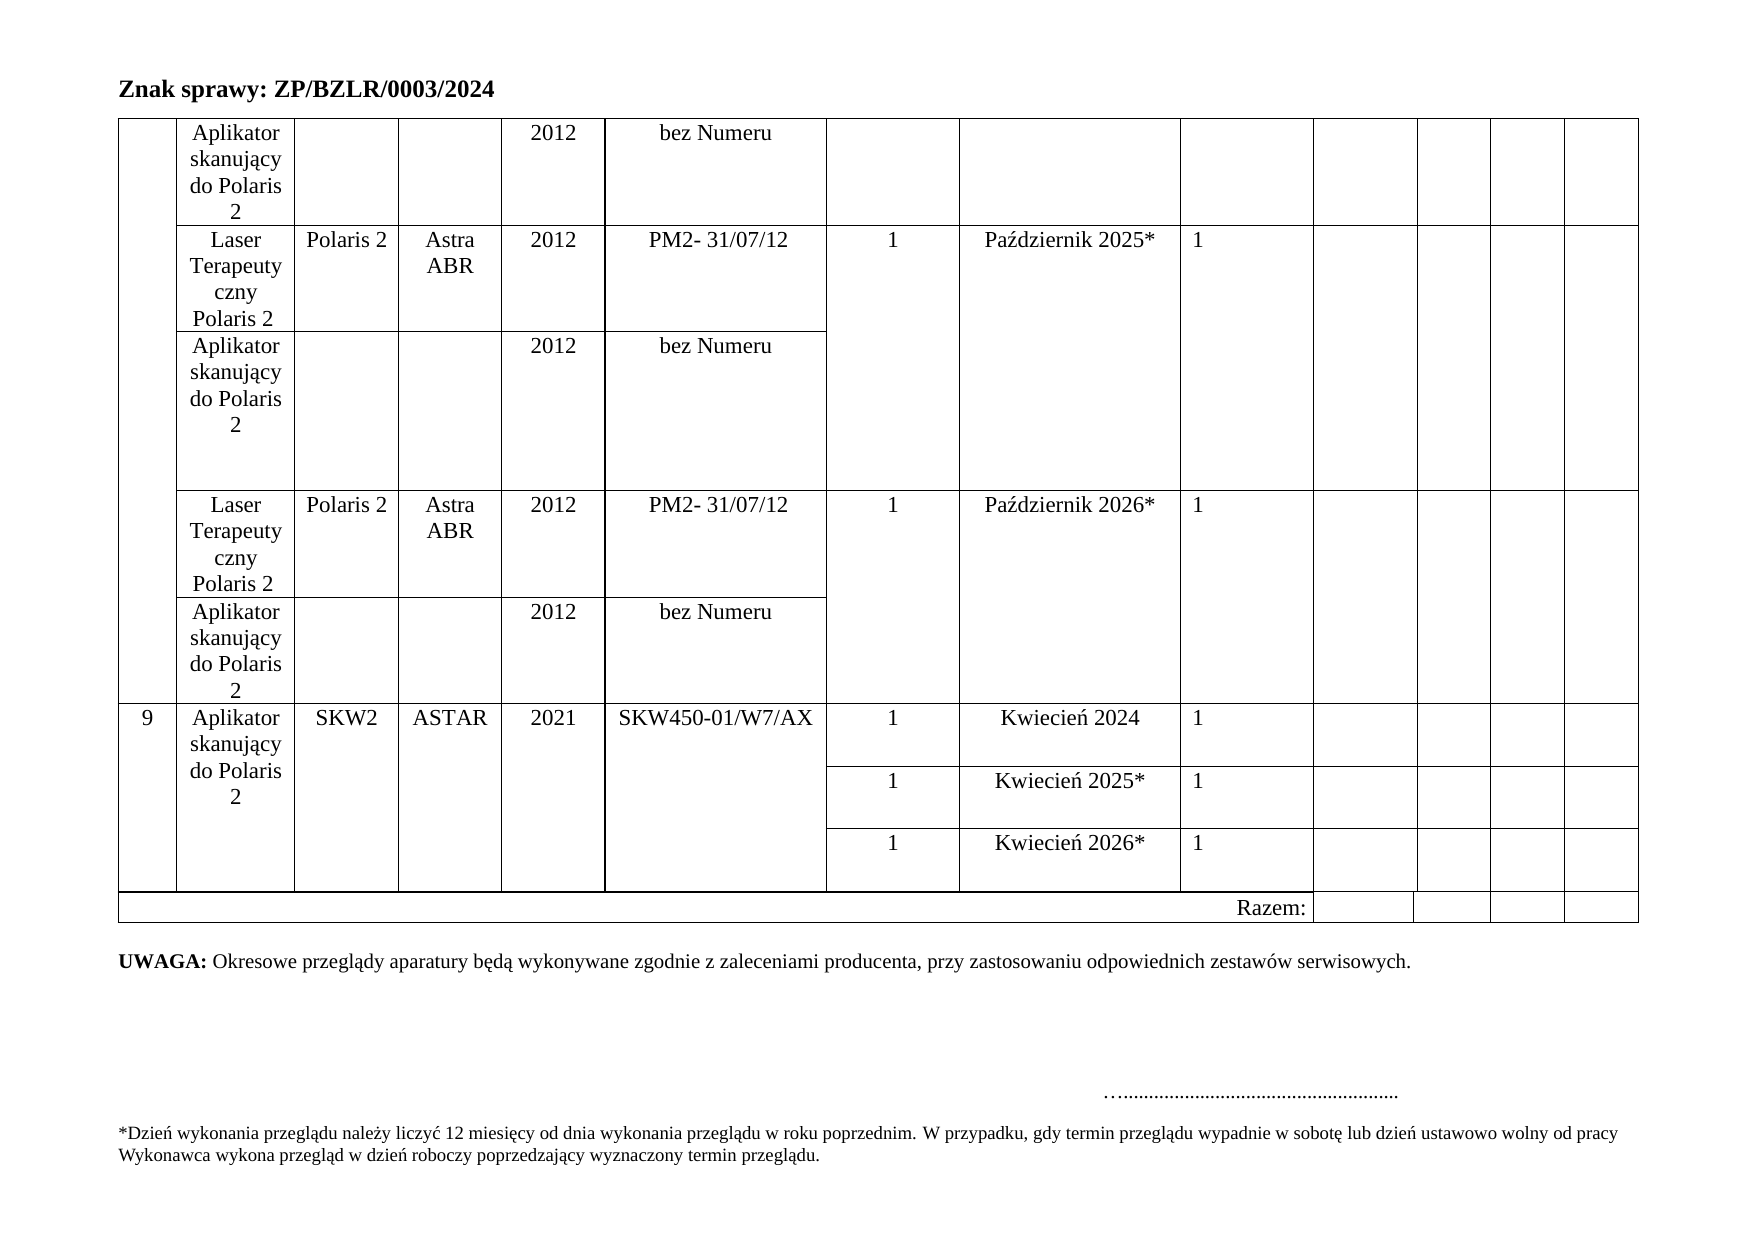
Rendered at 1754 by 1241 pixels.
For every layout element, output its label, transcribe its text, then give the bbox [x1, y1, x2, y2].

table_cell [295, 119, 398, 224]
table_cell 9 [119, 704, 176, 891]
table_cell [119, 119, 176, 703]
table_cell [1565, 226, 1638, 490]
table_cell SKW450-01/W7/AX [606, 704, 826, 891]
table_cell Laser Terapeutyczny Polaris 2 [177, 491, 294, 597]
table_cell [1565, 829, 1638, 891]
table_cell Laser Terapeutyczny Polaris 2 [177, 226, 294, 331]
table_cell 1 [827, 491, 959, 703]
table_cell [1181, 119, 1313, 224]
table_cell Aplikator skanujący do Polaris 2 [177, 119, 294, 224]
table_cell [1491, 491, 1564, 703]
table_cell [1314, 829, 1417, 891]
table_cell [827, 119, 959, 224]
table_cell [399, 598, 501, 703]
table_cell [295, 332, 398, 490]
table_cell Aplikator skanujący do Polaris 2 [177, 704, 294, 891]
table_cell [399, 119, 501, 224]
table_cell [1565, 119, 1638, 224]
text …...................................................... [1077, 1078, 1619, 1103]
table_cell 1 [827, 704, 959, 766]
table_cell [1314, 226, 1417, 490]
table_cell [1491, 704, 1564, 766]
table_cell Październik 2025* [960, 226, 1180, 490]
table_cell bez Numeru [606, 119, 826, 224]
table_cell Październik 2026* [960, 491, 1180, 703]
table_cell [1314, 119, 1417, 224]
table_cell Aplikator skanujący do Polaris 2 [177, 598, 294, 703]
table_cell [1314, 704, 1417, 766]
table_cell [1418, 829, 1490, 891]
table_cell [1491, 767, 1564, 828]
table_cell 1 [1181, 829, 1313, 891]
table_cell Aplikator skanujący do Polaris 2 [177, 332, 294, 490]
table_cell 1 [827, 829, 959, 891]
table_cell [1418, 119, 1490, 224]
table_cell PM2- 31/07/12 [606, 226, 826, 331]
table_cell Astra ABR [399, 226, 501, 331]
table_cell Astra ABR [399, 491, 501, 597]
table_cell ASTAR [399, 704, 501, 891]
table_cell 1 [1181, 226, 1313, 490]
table_cell [1565, 491, 1638, 703]
table_header [1565, 892, 1638, 922]
table_cell PM2- 31/07/12 [606, 491, 826, 597]
table_cell 2012 [502, 332, 604, 490]
table_cell [1418, 767, 1490, 828]
table_header [1414, 892, 1490, 922]
table_cell 1 [1181, 767, 1313, 828]
table_cell [1491, 226, 1564, 490]
table_cell bez Numeru [606, 332, 826, 490]
table_cell [1314, 491, 1417, 703]
table_cell Kwiecień 2026* [960, 829, 1180, 891]
table_cell [960, 119, 1180, 224]
table_cell 1 [827, 226, 959, 490]
table_cell [1418, 491, 1490, 703]
table_cell 1 [1181, 704, 1313, 766]
table_cell 1 [1181, 491, 1313, 703]
text UWAGA: Okresowe przeglądy aparatury będą wykonywane zgodnie z zaleceniami producenta, przy zastosowaniu odpowiednich zestawów serwisowych. [118, 949, 1624, 973]
table_cell Polaris 2 [295, 491, 398, 597]
table_cell [1491, 119, 1564, 224]
table_cell 2012 [502, 226, 604, 331]
table_cell [1418, 704, 1490, 766]
table_header [1491, 892, 1564, 922]
table_cell [295, 598, 398, 703]
table_cell Kwiecień 2024 [960, 704, 1180, 766]
table_cell SKW2 [295, 704, 398, 891]
table_cell [1314, 767, 1417, 828]
table_cell [1565, 767, 1638, 828]
table_cell 2012 [502, 119, 604, 224]
table_cell [1418, 226, 1490, 490]
table_header Razem: [119, 893, 1313, 922]
table_header [1314, 892, 1413, 922]
table_cell Kwiecień 2025* [960, 767, 1180, 828]
table_cell [399, 332, 501, 490]
table_cell 2012 [502, 491, 604, 597]
table_cell 1 [827, 767, 959, 828]
table_cell [1491, 829, 1564, 891]
table_cell Polaris 2 [295, 226, 398, 331]
table_cell [1565, 704, 1638, 766]
table_cell 2012 [502, 598, 604, 703]
table_cell 2021 [502, 704, 604, 891]
table_cell bez Numeru [606, 598, 826, 703]
